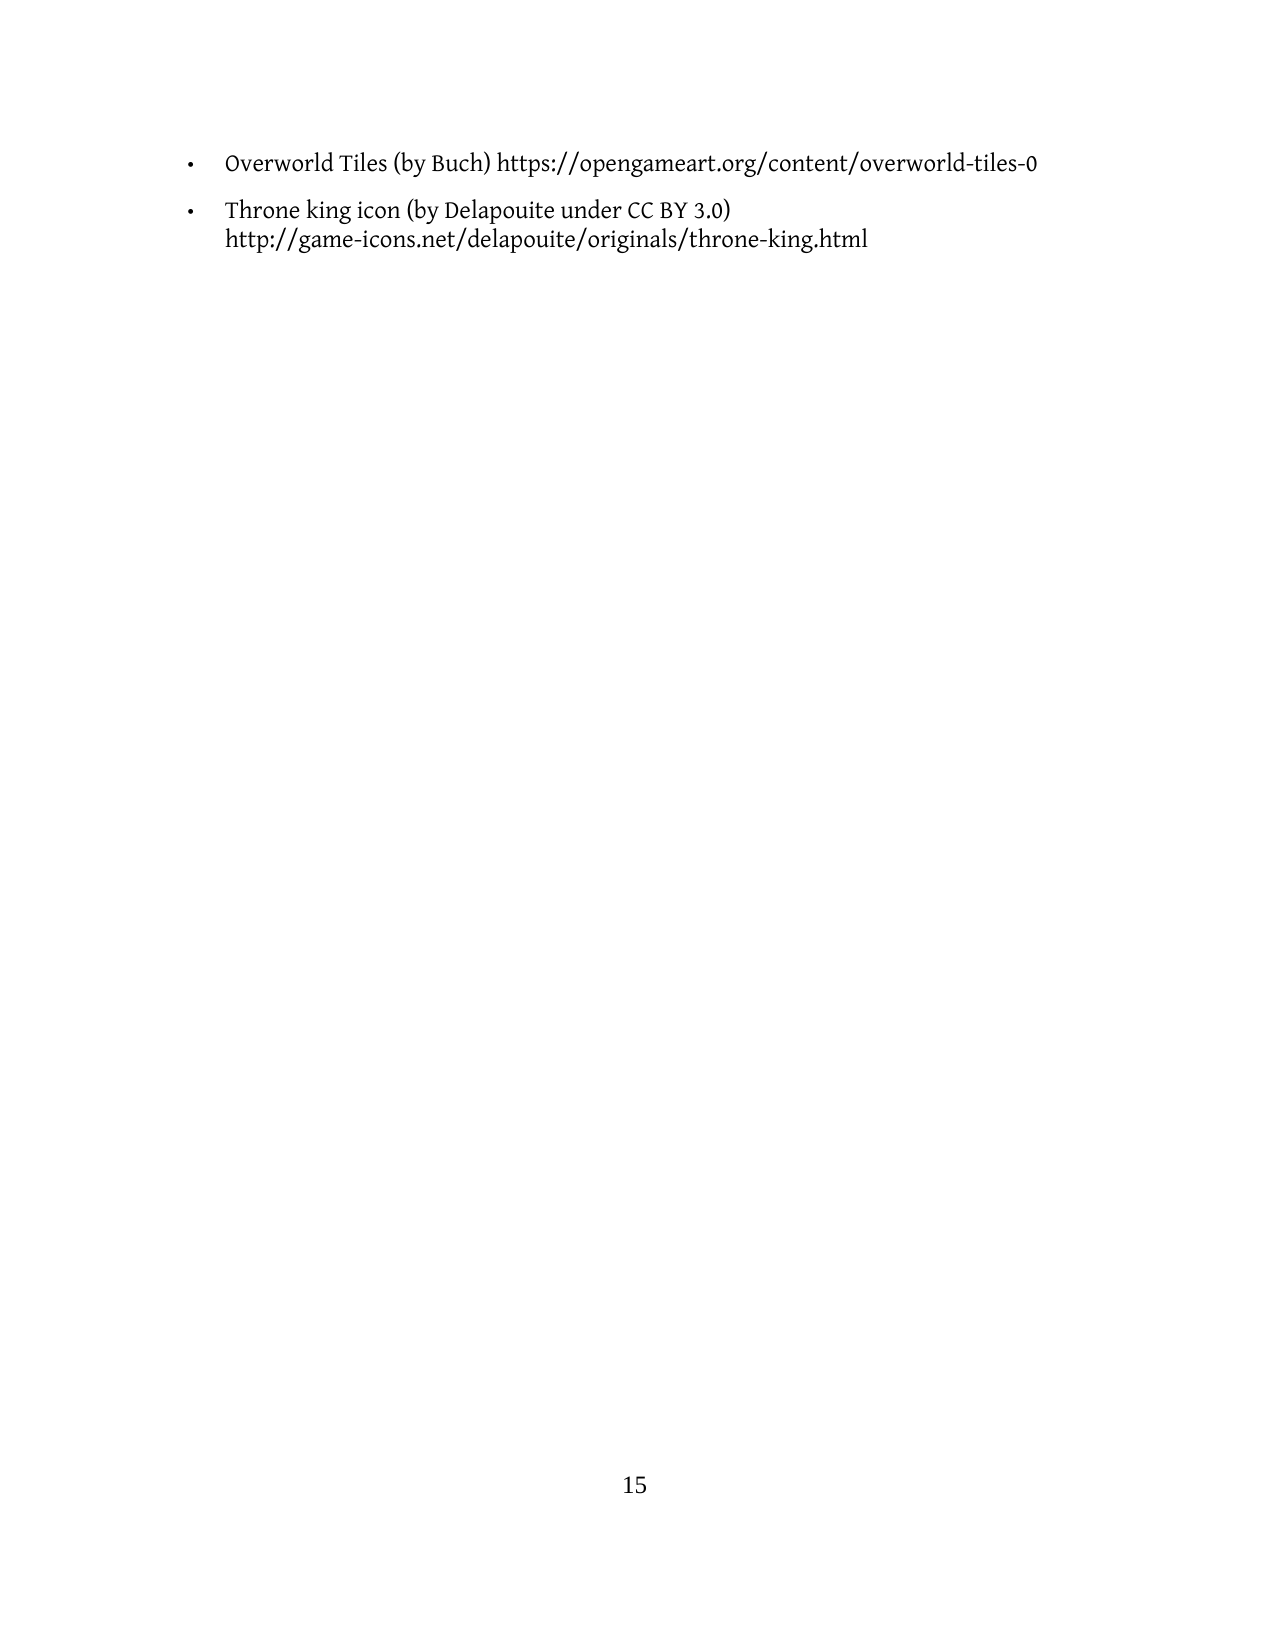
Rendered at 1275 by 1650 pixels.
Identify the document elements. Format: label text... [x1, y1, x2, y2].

list Throne king icon (by Delapouite under CC BY 3.0) http://game-icons.net/delapouite/originals/throne-king.html [187, 197, 1125, 255]
list Overworld Tiles (by Buch) https://opengameart.org/content/overworld-tiles-0 [187, 150, 1125, 179]
